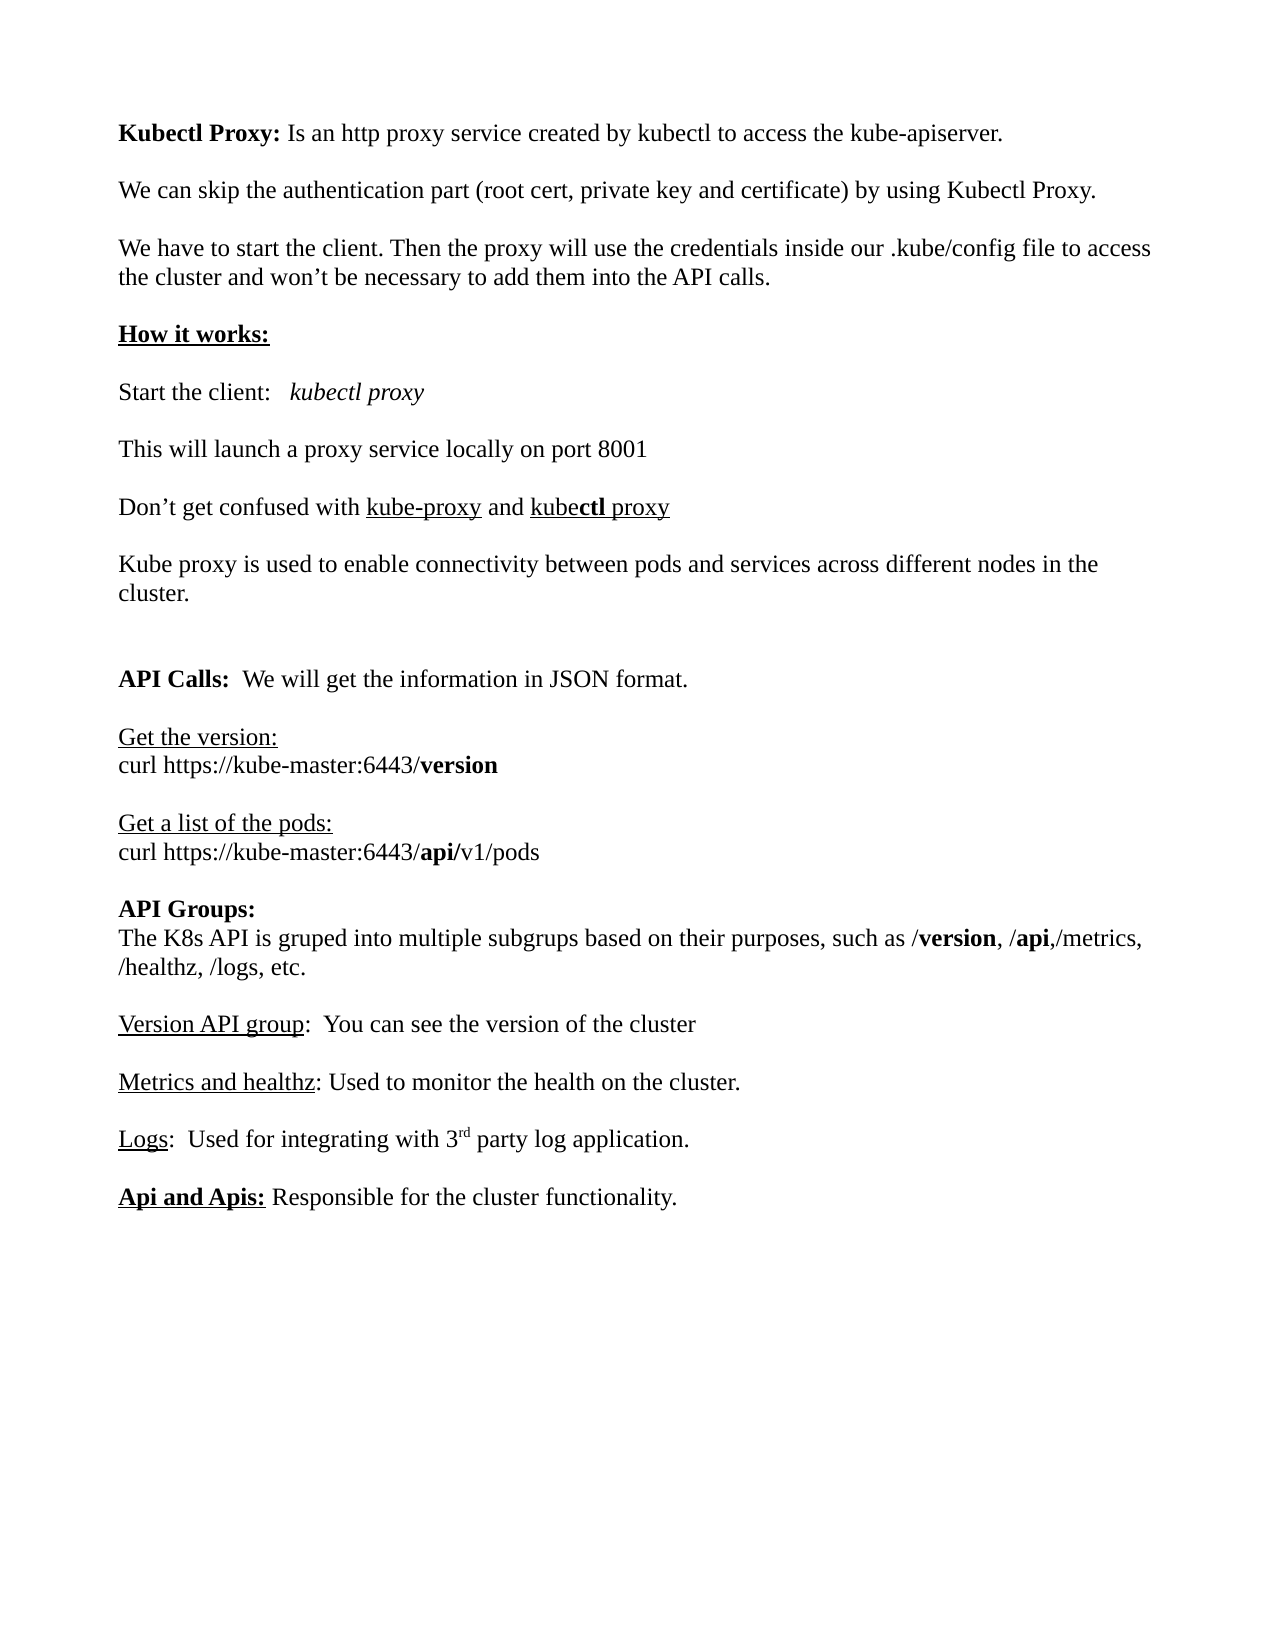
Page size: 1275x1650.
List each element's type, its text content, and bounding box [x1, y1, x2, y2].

text Start the client: kubectl proxy [118, 377, 1157, 406]
text Don’t get confused with kube-proxy and kubectl proxy [118, 492, 1157, 521]
text API Groups: [118, 894, 1157, 923]
text Api and Apis: Responsible for the cluster functionality. [118, 1182, 1157, 1211]
text The K8s API is gruped into multiple subgrups based on their purposes, such as /version, /api,/metrics, /healthz, /logs, etc. [118, 923, 1157, 981]
text Metrics and healthz: Used to monitor the health on the cluster. [118, 1067, 1157, 1096]
text Get a list of the pods: [118, 808, 1157, 837]
text Logs: Used for integrating with 3rd party log application. [118, 1124, 1157, 1153]
text Version API group: You can see the version of the cluster [118, 1009, 1157, 1038]
text We can skip the authentication part (root cert, private key and certificate) by using Kubectl Proxy. [118, 176, 1157, 204]
text We have to start the client. Then the proxy will use the credentials inside our .kube/config file to access the cluster and won’t be necessary to add them into the API calls. [118, 233, 1157, 291]
text How it works: [118, 319, 1157, 348]
text Get the version: [118, 722, 1157, 751]
text curl https://kube-master:6443/version [118, 751, 1157, 779]
text API Calls: We will get the information in JSON format. [118, 664, 1157, 693]
text This will launch a proxy service locally on port 8001 [118, 434, 1157, 463]
text Kubectl Proxy: Is an http proxy service created by kubectl to access the kube-apiserver. [118, 118, 1157, 147]
text curl https://kube-master:6443/api/v1/pods [118, 837, 1157, 866]
text Kube proxy is used to enable connectivity between pods and services across different nodes in the cluster. [118, 549, 1157, 607]
